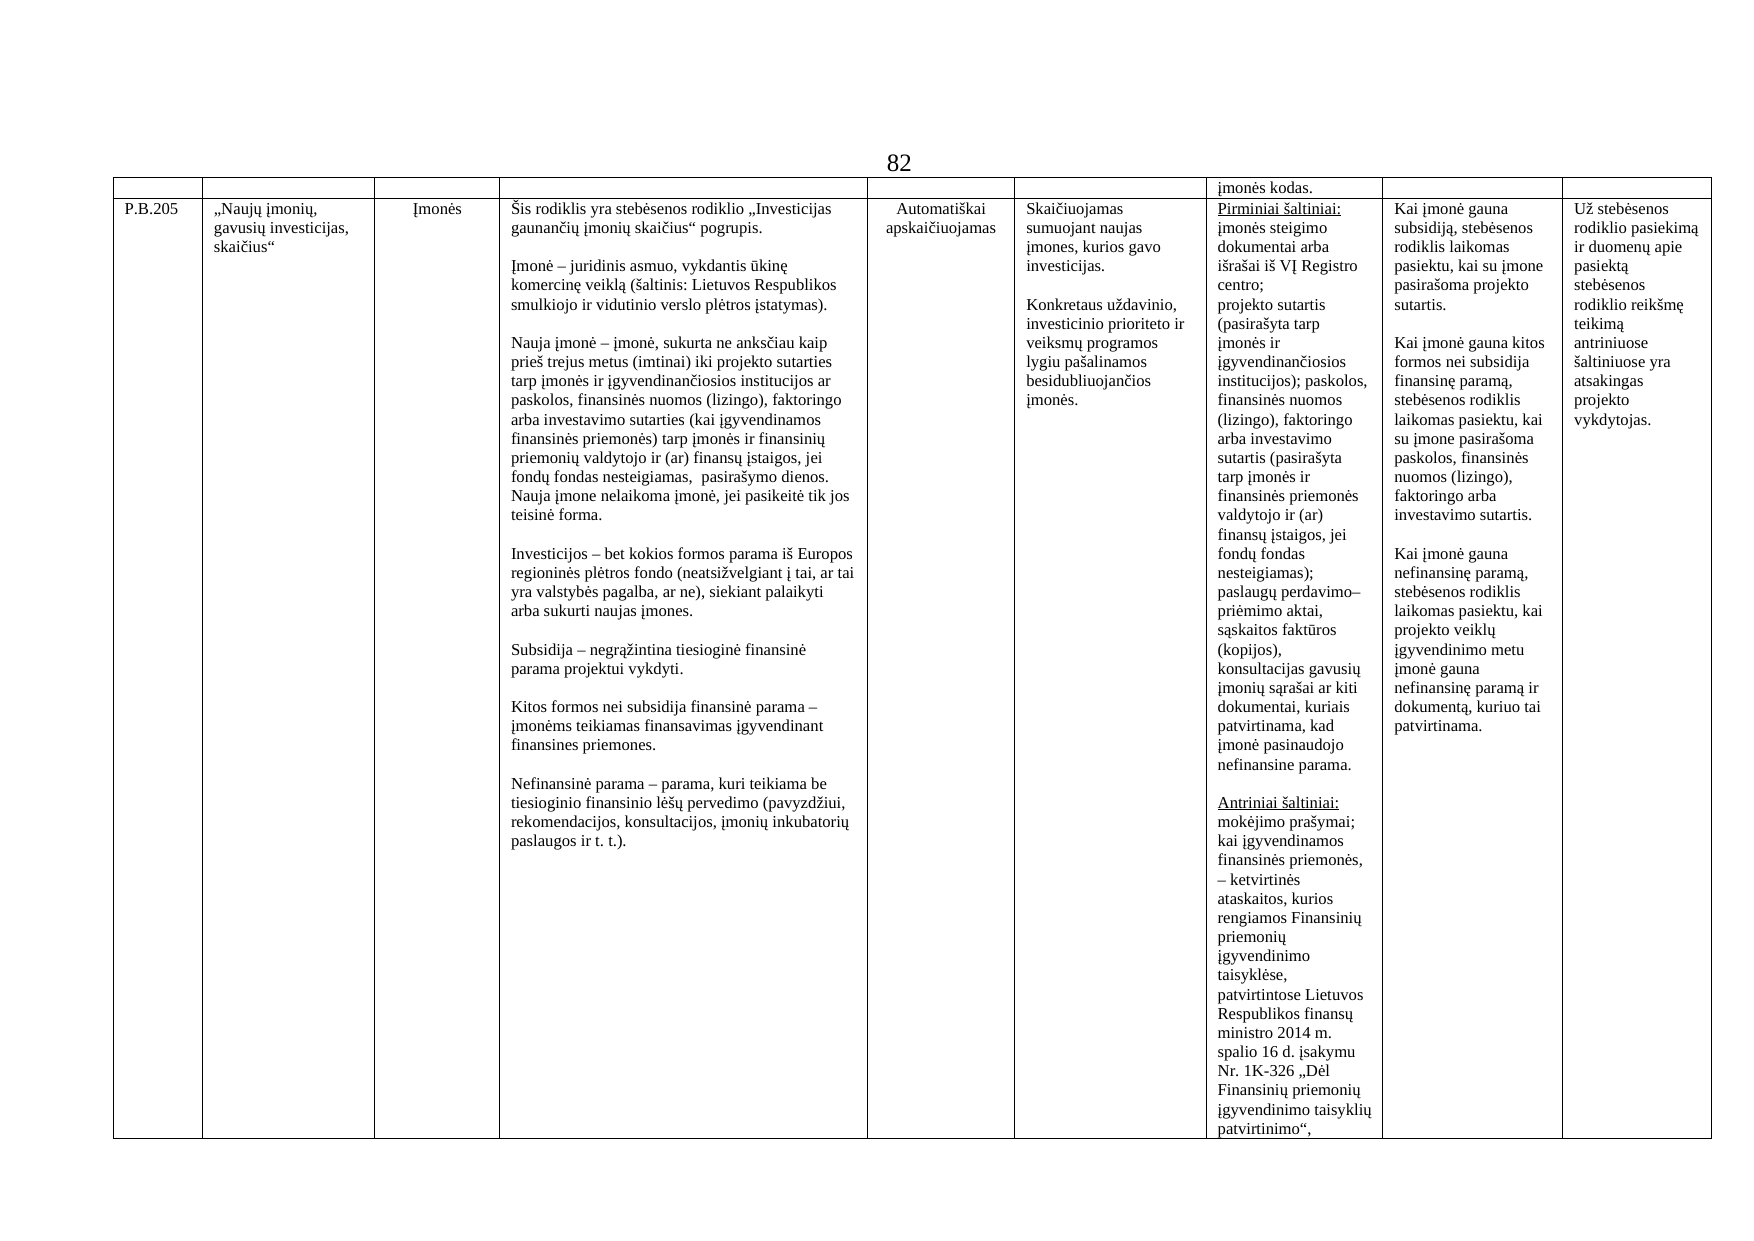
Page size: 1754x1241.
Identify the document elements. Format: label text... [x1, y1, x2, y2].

table_cell Automatiškai apskaičiuojamas [868, 199, 1014, 1138]
table_cell Už stebėsenos rodiklio pasiekimą ir duomenų apie pasiektą stebėsenos rodiklio reikšmę teikimą antriniuose šaltiniuose yra atsakingas projekto vykdytojas. [1563, 199, 1711, 1138]
table_cell [375, 178, 499, 197]
table_cell [203, 178, 374, 197]
table_cell įmonės kodas. [1207, 178, 1382, 197]
table_cell Pirminiai šaltiniai: įmonės steigimo dokumentai arba išrašai iš VĮ Registro centro; projekto sutartis (pasirašyta tarp įmonės ir įgyvendinančiosios institucijos); paskolos, finansinės nuomos (lizingo), faktoringo arba investavimo sutartis (pasirašyta tarp įmonės ir finansinės priemonės valdytojo ir (ar) finansų įstaigos, jei fondų fondas nesteigiamas); paslaugų perdavimo–priėmimo aktai, sąskaitos faktūros (kopijos), konsultacijas gavusių įmonių sąrašai ar kiti dokumentai, kuriais patvirtinama, kad įmonė pasinaudojo nefinansine parama. Antriniai šaltiniai: mokėjimo prašymai; kai įgyvendinamos finansinės priemonės, – ketvirtinės ataskaitos, kurios rengiamos Finansinių priemonių įgyvendinimo taisyklėse, patvirtintose Lietuvos Respublikos finansų ministro 2014 m. spalio 16 d. įsakymu Nr. 1K-326 „Dėl Finansinių priemonių įgyvendinimo taisyklių patvirtinimo“, [1207, 199, 1382, 1138]
table_cell [1383, 178, 1562, 197]
table_cell Kai įmonė gauna subsidiją, stebėsenos rodiklis laikomas pasiektu, kai su įmone pasirašoma projekto sutartis. Kai įmonė gauna kitos formos nei subsidija finansinę paramą, stebėsenos rodiklis laikomas pasiektu, kai su įmone pasirašoma paskolos, finansinės nuomos (lizingo), faktoringo arba investavimo sutartis. Kai įmonė gauna nefinansinę paramą, stebėsenos rodiklis laikomas pasiektu, kai projekto veiklų įgyvendinimo metu įmonė gauna nefinansinę paramą ir dokumentą, kuriuo tai patvirtinama. [1383, 199, 1562, 1138]
table_cell P.B.205 [114, 199, 202, 1138]
table_cell Šis rodiklis yra stebėsenos rodiklio „Investicijas gaunančių įmonių skaičius“ pogrupis. Įmonė – juridinis asmuo, vykdantis ūkinę komercinę veiklą (šaltinis: Lietuvos Respublikos smulkiojo ir vidutinio verslo plėtros įstatymas). Nauja įmonė – įmonė, sukurta ne anksčiau kaip prieš trejus metus (imtinai) iki projekto sutarties tarp įmonės ir įgyvendinančiosios institucijos ar paskolos, finansinės nuomos (lizingo), faktoringo arba investavimo sutarties (kai įgyvendinamos finansinės priemonės) tarp įmonės ir finansinių priemonių valdytojo ir (ar) finansų įstaigos, jei fondų fondas nesteigiamas, pasirašymo dienos. Nauja įmone nelaikoma įmonė, jei pasikeitė tik jos teisinė forma. Investicijos – bet kokios formos parama iš Europos regioninės plėtros fondo (neatsižvelgiant į tai, ar tai yra valstybės pagalba, ar ne), siekiant palaikyti arba sukurti naujas įmones. Subsidija – negrąžintina tiesioginė finansinė parama projektui vykdyti. Kitos formos nei subsidija finansinė parama –įmonėms teikiamas finansavimas įgyvendinant finansines priemones. Nefinansinė parama – parama, kuri teikiama be tiesioginio finansinio lėšų pervedimo (pavyzdžiui, rekomendacijos, konsultacijos, įmonių inkubatorių paslaugos ir t. t.). [500, 199, 867, 1138]
table_cell Įmonės [375, 199, 499, 1138]
table_cell [114, 178, 202, 197]
table_cell Skaičiuojamas sumuojant naujas įmones, kurios gavo investicijas. Konkretaus uždavinio, investicinio prioriteto ir veiksmų programos lygiu pašalinamos besidubliuojančios įmonės. [1015, 199, 1206, 1138]
table_cell [868, 178, 1014, 197]
table_cell [1015, 178, 1206, 197]
table_cell „Naujų įmonių, gavusių investicijas, skaičius“ [203, 199, 374, 1138]
